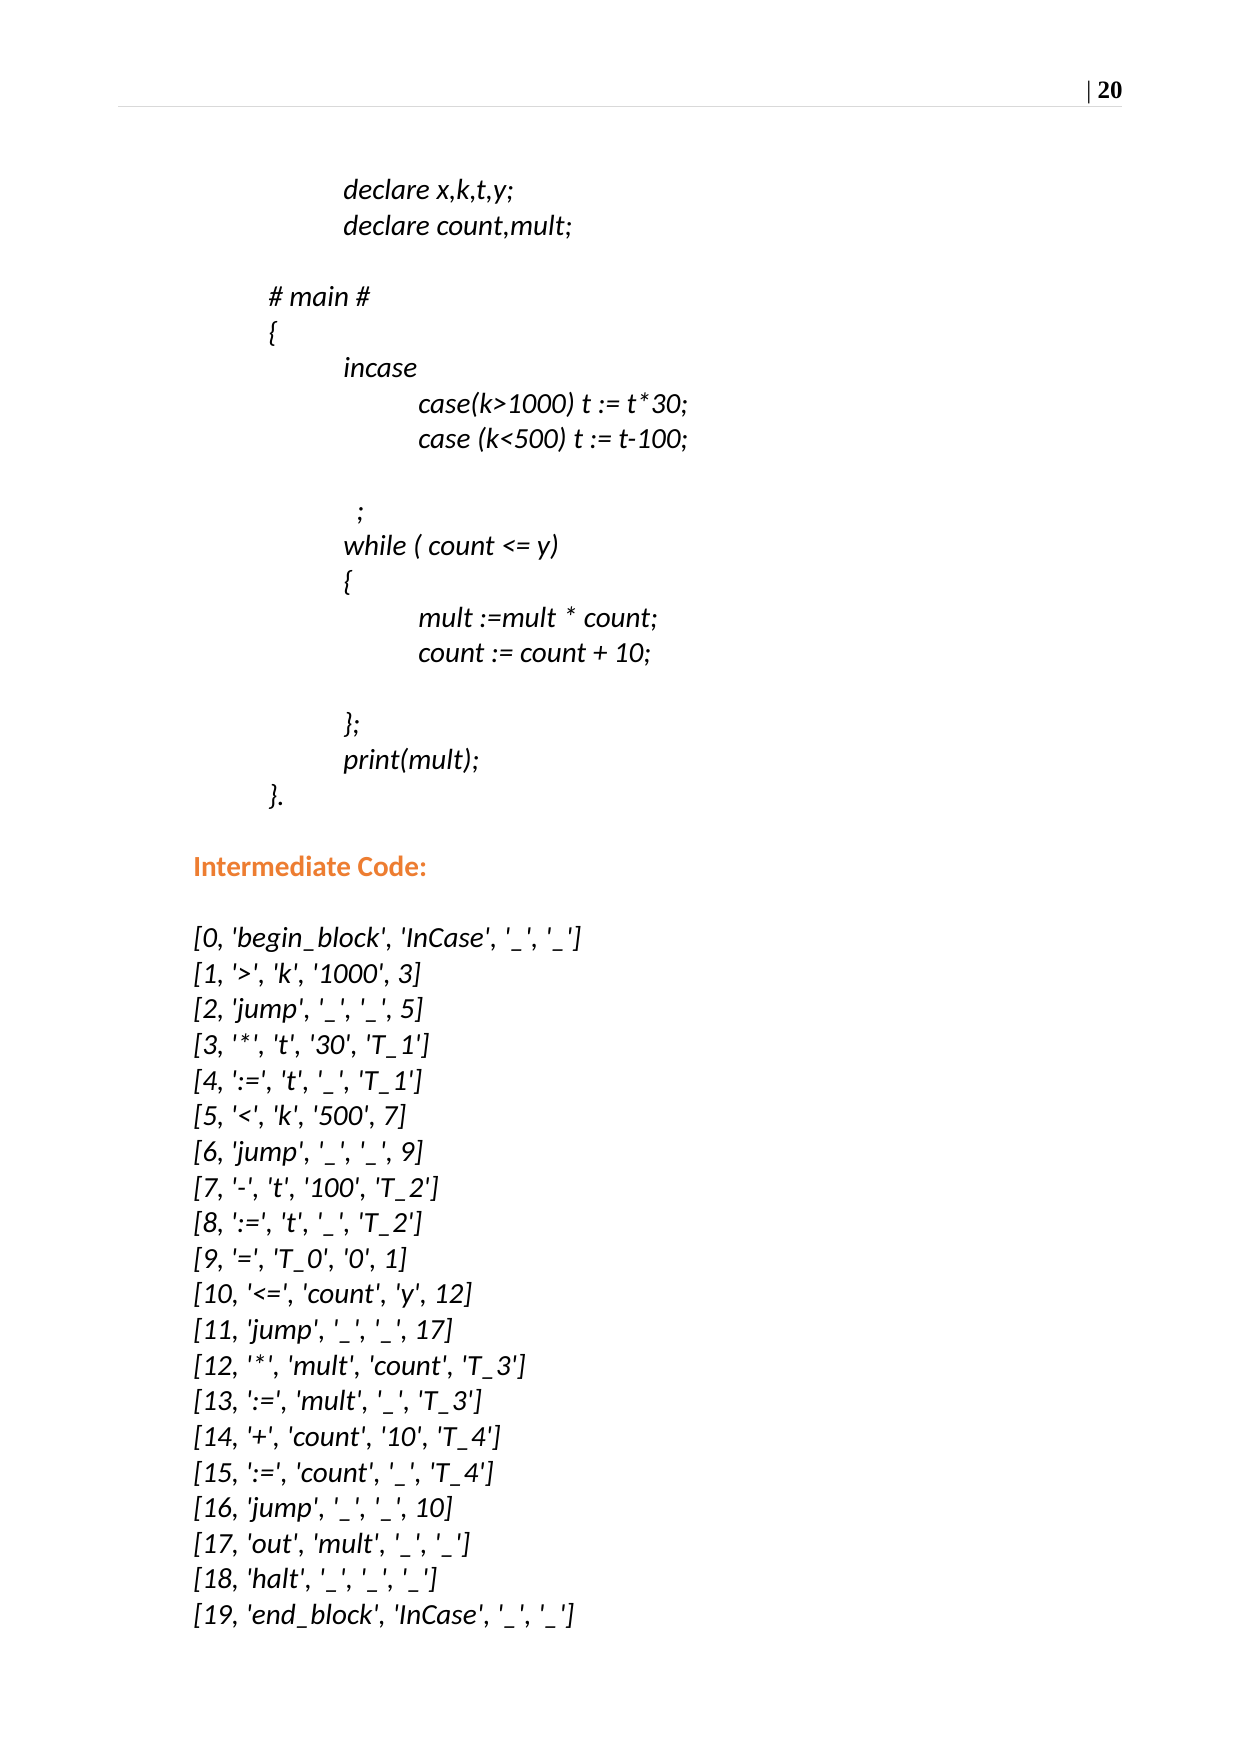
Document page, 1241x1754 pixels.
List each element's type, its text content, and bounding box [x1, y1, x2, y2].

text [19, 'end_block', 'InCase', '_', '_'] [193, 1596, 1122, 1632]
text ; [193, 492, 1122, 527]
text case(k>1000) t := t*30; [193, 385, 1122, 421]
text [10, '<=', 'count', 'y', 12] [193, 1276, 1122, 1311]
text declare x,k,t,y; [193, 171, 1122, 207]
text [3, '*', 't', '30', 'T_1'] [193, 1026, 1122, 1062]
text [1, '>', 'k', '1000', 3] [193, 955, 1122, 991]
text }; [193, 706, 1122, 741]
text [12, '*', 'mult', 'count', 'T_3'] [193, 1347, 1122, 1382]
text while ( count <= y) [193, 527, 1122, 563]
text [8, ':=', 't', '_', 'T_2'] [193, 1204, 1122, 1240]
text declare count,mult; [193, 207, 1122, 242]
text case (k<500) t := t-100; [193, 421, 1122, 456]
text print(mult); [193, 741, 1122, 777]
text }. [193, 777, 1122, 812]
text mult :=mult * count; [193, 599, 1122, 634]
text [6, 'jump', '_', '_', 9] [193, 1133, 1122, 1169]
text [5, '<', 'k', '500', 7] [193, 1097, 1122, 1133]
text [9, '=', 'T_0', '0', 1] [193, 1240, 1122, 1276]
text [13, ':=', 'mult', '_', 'T_3'] [193, 1382, 1122, 1418]
text Intermediate Code: [193, 848, 1122, 884]
text # main # [193, 278, 1122, 314]
text { [193, 563, 1122, 599]
text incase [193, 349, 1122, 385]
text [0, 'begin_block', 'InCase', '_', '_'] [193, 919, 1122, 955]
text [17, 'out', 'mult', '_', '_'] [193, 1525, 1122, 1561]
text [4, ':=', 't', '_', 'T_1'] [193, 1062, 1122, 1097]
text [14, '+', 'count', '10', 'T_4'] [193, 1418, 1122, 1454]
text [2, 'jump', '_', '_', 5] [193, 991, 1122, 1026]
text { [193, 314, 1122, 349]
text [18, 'halt', '_', '_', '_'] [193, 1561, 1122, 1596]
text count := count + 10; [193, 634, 1122, 670]
text [15, ':=', 'count', '_', 'T_4'] [193, 1454, 1122, 1489]
text [11, 'jump', '_', '_', 17] [193, 1311, 1122, 1347]
text [16, 'jump', '_', '_', 10] [193, 1489, 1122, 1525]
text [7, '-', 't', '100', 'T_2'] [193, 1169, 1122, 1204]
